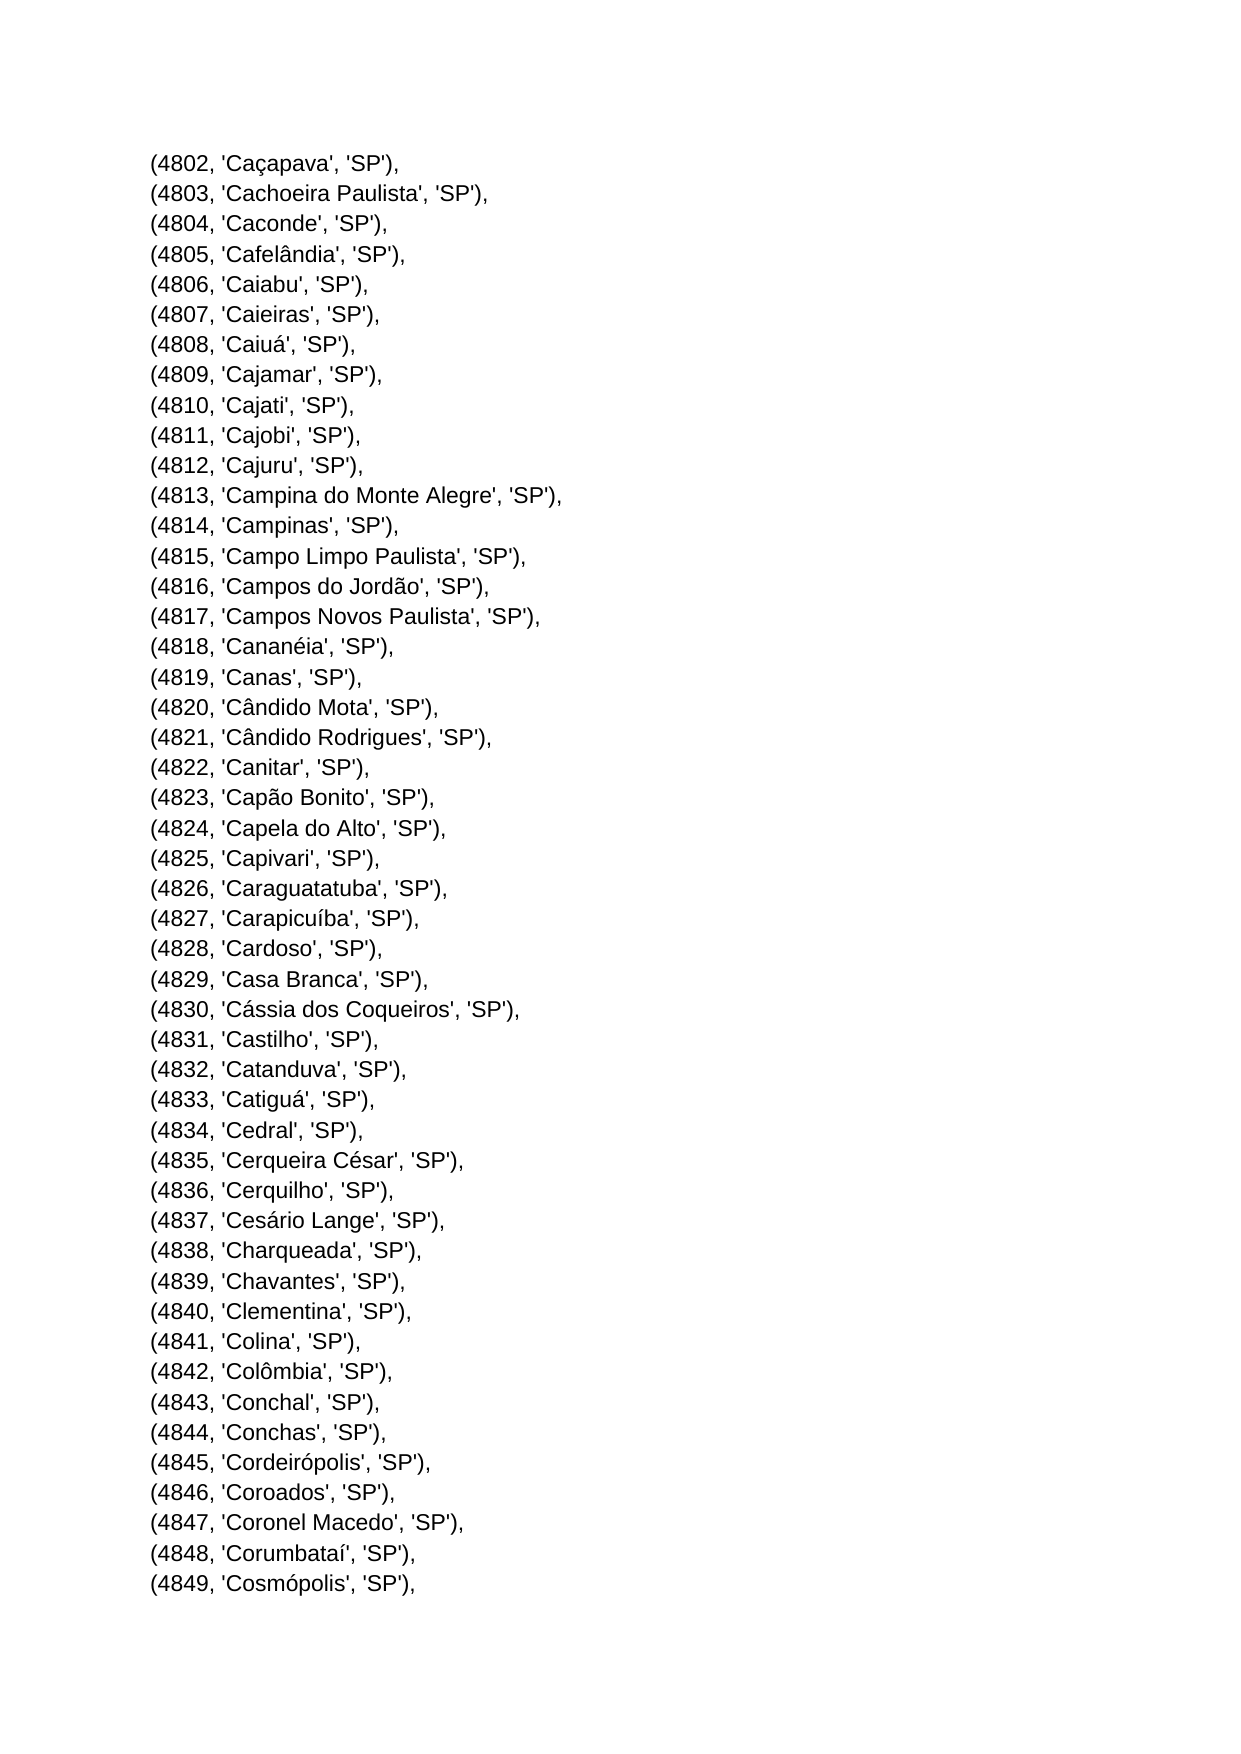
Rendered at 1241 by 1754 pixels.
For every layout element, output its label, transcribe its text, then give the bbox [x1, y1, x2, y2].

text (4812, 'Cajuru', 'SP'), [150, 452, 1090, 478]
text (4830, 'Cássia dos Coqueiros', 'SP'), [150, 996, 1090, 1022]
text (4843, 'Conchal', 'SP'), [150, 1388, 1090, 1415]
text (4809, 'Cajamar', 'SP'), [150, 361, 1090, 388]
text (4832, 'Catanduva', 'SP'), [150, 1056, 1090, 1083]
text (4820, 'Cândido Mota', 'SP'), [150, 694, 1090, 720]
text (4810, 'Cajati', 'SP'), [150, 392, 1090, 418]
text (4828, 'Cardoso', 'SP'), [150, 935, 1090, 962]
text (4803, 'Cachoeira Paulista', 'SP'), [150, 180, 1090, 207]
text (4821, 'Cândido Rodrigues', 'SP'), [150, 724, 1090, 750]
text (4837, 'Cesário Lange', 'SP'), [150, 1207, 1090, 1234]
text (4807, 'Caieiras', 'SP'), [150, 301, 1090, 327]
text (4813, 'Campina do Monte Alegre', 'SP'), [150, 482, 1090, 509]
text (4819, 'Canas', 'SP'), [150, 663, 1090, 690]
text (4805, 'Cafelândia', 'SP'), [150, 241, 1090, 267]
text (4823, 'Capão Bonito', 'SP'), [150, 784, 1090, 811]
text (4839, 'Chavantes', 'SP'), [150, 1268, 1090, 1294]
text (4831, 'Castilho', 'SP'), [150, 1026, 1090, 1052]
text (4825, 'Capivari', 'SP'), [150, 845, 1090, 871]
text (4827, 'Carapicuíba', 'SP'), [150, 905, 1090, 932]
text (4826, 'Caraguatatuba', 'SP'), [150, 875, 1090, 901]
text (4841, 'Colina', 'SP'), [150, 1328, 1090, 1354]
text (4835, 'Cerqueira César', 'SP'), [150, 1147, 1090, 1173]
text (4842, 'Colômbia', 'SP'), [150, 1358, 1090, 1385]
text (4834, 'Cedral', 'SP'), [150, 1117, 1090, 1143]
text (4802, 'Caçapava', 'SP'), [150, 150, 1090, 176]
text (4808, 'Caiuá', 'SP'), [150, 331, 1090, 358]
text (4840, 'Clementina', 'SP'), [150, 1298, 1090, 1324]
text (4846, 'Coroados', 'SP'), [150, 1479, 1090, 1506]
text (4833, 'Catiguá', 'SP'), [150, 1086, 1090, 1113]
text (4806, 'Caiabu', 'SP'), [150, 271, 1090, 297]
text (4824, 'Capela do Alto', 'SP'), [150, 814, 1090, 841]
text (4849, 'Cosmópolis', 'SP'), [150, 1570, 1090, 1596]
text (4818, 'Cananéia', 'SP'), [150, 633, 1090, 660]
text (4836, 'Cerquilho', 'SP'), [150, 1177, 1090, 1203]
text (4845, 'Cordeirópolis', 'SP'), [150, 1449, 1090, 1475]
text (4804, 'Caconde', 'SP'), [150, 210, 1090, 237]
text (4822, 'Canitar', 'SP'), [150, 754, 1090, 781]
text (4844, 'Conchas', 'SP'), [150, 1419, 1090, 1445]
text (4817, 'Campos Novos Paulista', 'SP'), [150, 603, 1090, 629]
text (4814, 'Campinas', 'SP'), [150, 512, 1090, 539]
text (4811, 'Cajobi', 'SP'), [150, 422, 1090, 448]
text (4815, 'Campo Limpo Paulista', 'SP'), [150, 543, 1090, 569]
text (4816, 'Campos do Jordão', 'SP'), [150, 573, 1090, 599]
text (4829, 'Casa Branca', 'SP'), [150, 966, 1090, 992]
text (4847, 'Coronel Macedo', 'SP'), [150, 1509, 1090, 1536]
text (4838, 'Charqueada', 'SP'), [150, 1237, 1090, 1264]
text (4848, 'Corumbataí', 'SP'), [150, 1539, 1090, 1566]
